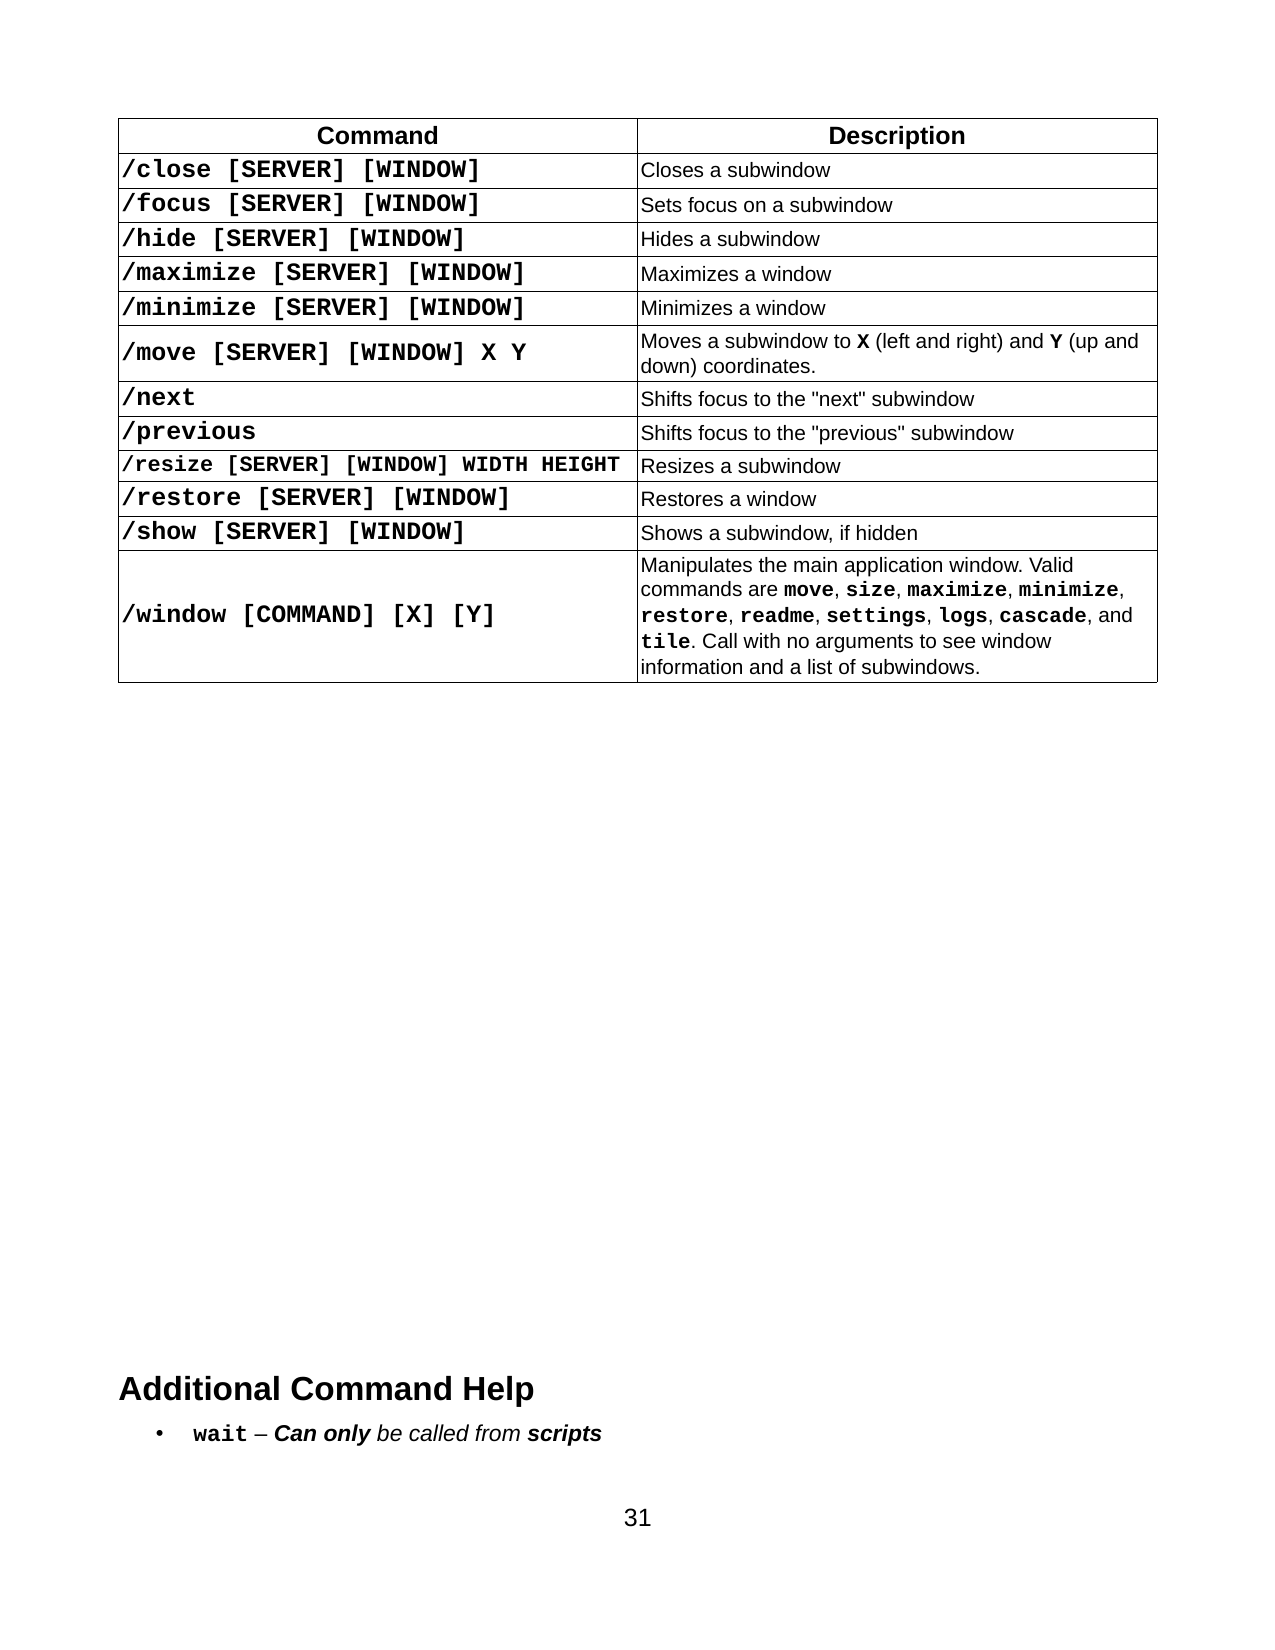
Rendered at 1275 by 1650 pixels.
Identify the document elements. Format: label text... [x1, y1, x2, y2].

table_cell Restores a window [638, 482, 1157, 516]
table_header Description [638, 119, 1157, 153]
table_cell Manipulates the main application window. Valid commands are move, size, maximize, minimize, restore, readme, settings, logs, cascade, and tile. Call with no arguments to see window information and a list of subwindows. [638, 551, 1157, 682]
list wait – Can only be called from scripts [156, 1420, 1157, 1448]
table_cell Sets focus on a subwindow [638, 189, 1157, 222]
table_cell /next [119, 382, 637, 416]
table_cell Maximizes a window [638, 257, 1157, 291]
table_cell /move [SERVER] [WINDOW] X Y [119, 326, 637, 381]
table_cell Minimizes a window [638, 292, 1157, 325]
table_cell /hide [SERVER] [WINDOW] [119, 223, 637, 256]
table_cell Hides a subwindow [638, 223, 1157, 256]
table_cell /previous [119, 417, 637, 450]
table_cell Moves a subwindow to X (left and right) and Y (up and down) coordinates. [638, 326, 1157, 381]
table_cell Shifts focus to the "next" subwindow [638, 382, 1157, 416]
table_cell /window [COMMAND] [X] [Y] [119, 551, 637, 682]
table_cell Shows a subwindow, if hidden [638, 517, 1157, 550]
table_cell /resize [SERVER] [WINDOW] WIDTH HEIGHT [119, 451, 637, 481]
table_cell Shifts focus to the "previous" subwindow [638, 417, 1157, 450]
table_cell Closes a subwindow [638, 154, 1157, 187]
table_cell /minimize [SERVER] [WINDOW] [119, 292, 637, 325]
subtitle Additional Command Help [118, 1369, 1157, 1408]
table_cell /maximize [SERVER] [WINDOW] [119, 257, 637, 291]
table_header Command [119, 119, 637, 153]
table_cell Resizes a subwindow [638, 451, 1157, 481]
table_cell /close [SERVER] [WINDOW] [119, 154, 637, 187]
table_cell /show [SERVER] [WINDOW] [119, 517, 637, 550]
table_cell /restore [SERVER] [WINDOW] [119, 482, 637, 516]
table_cell /focus [SERVER] [WINDOW] [119, 189, 637, 222]
